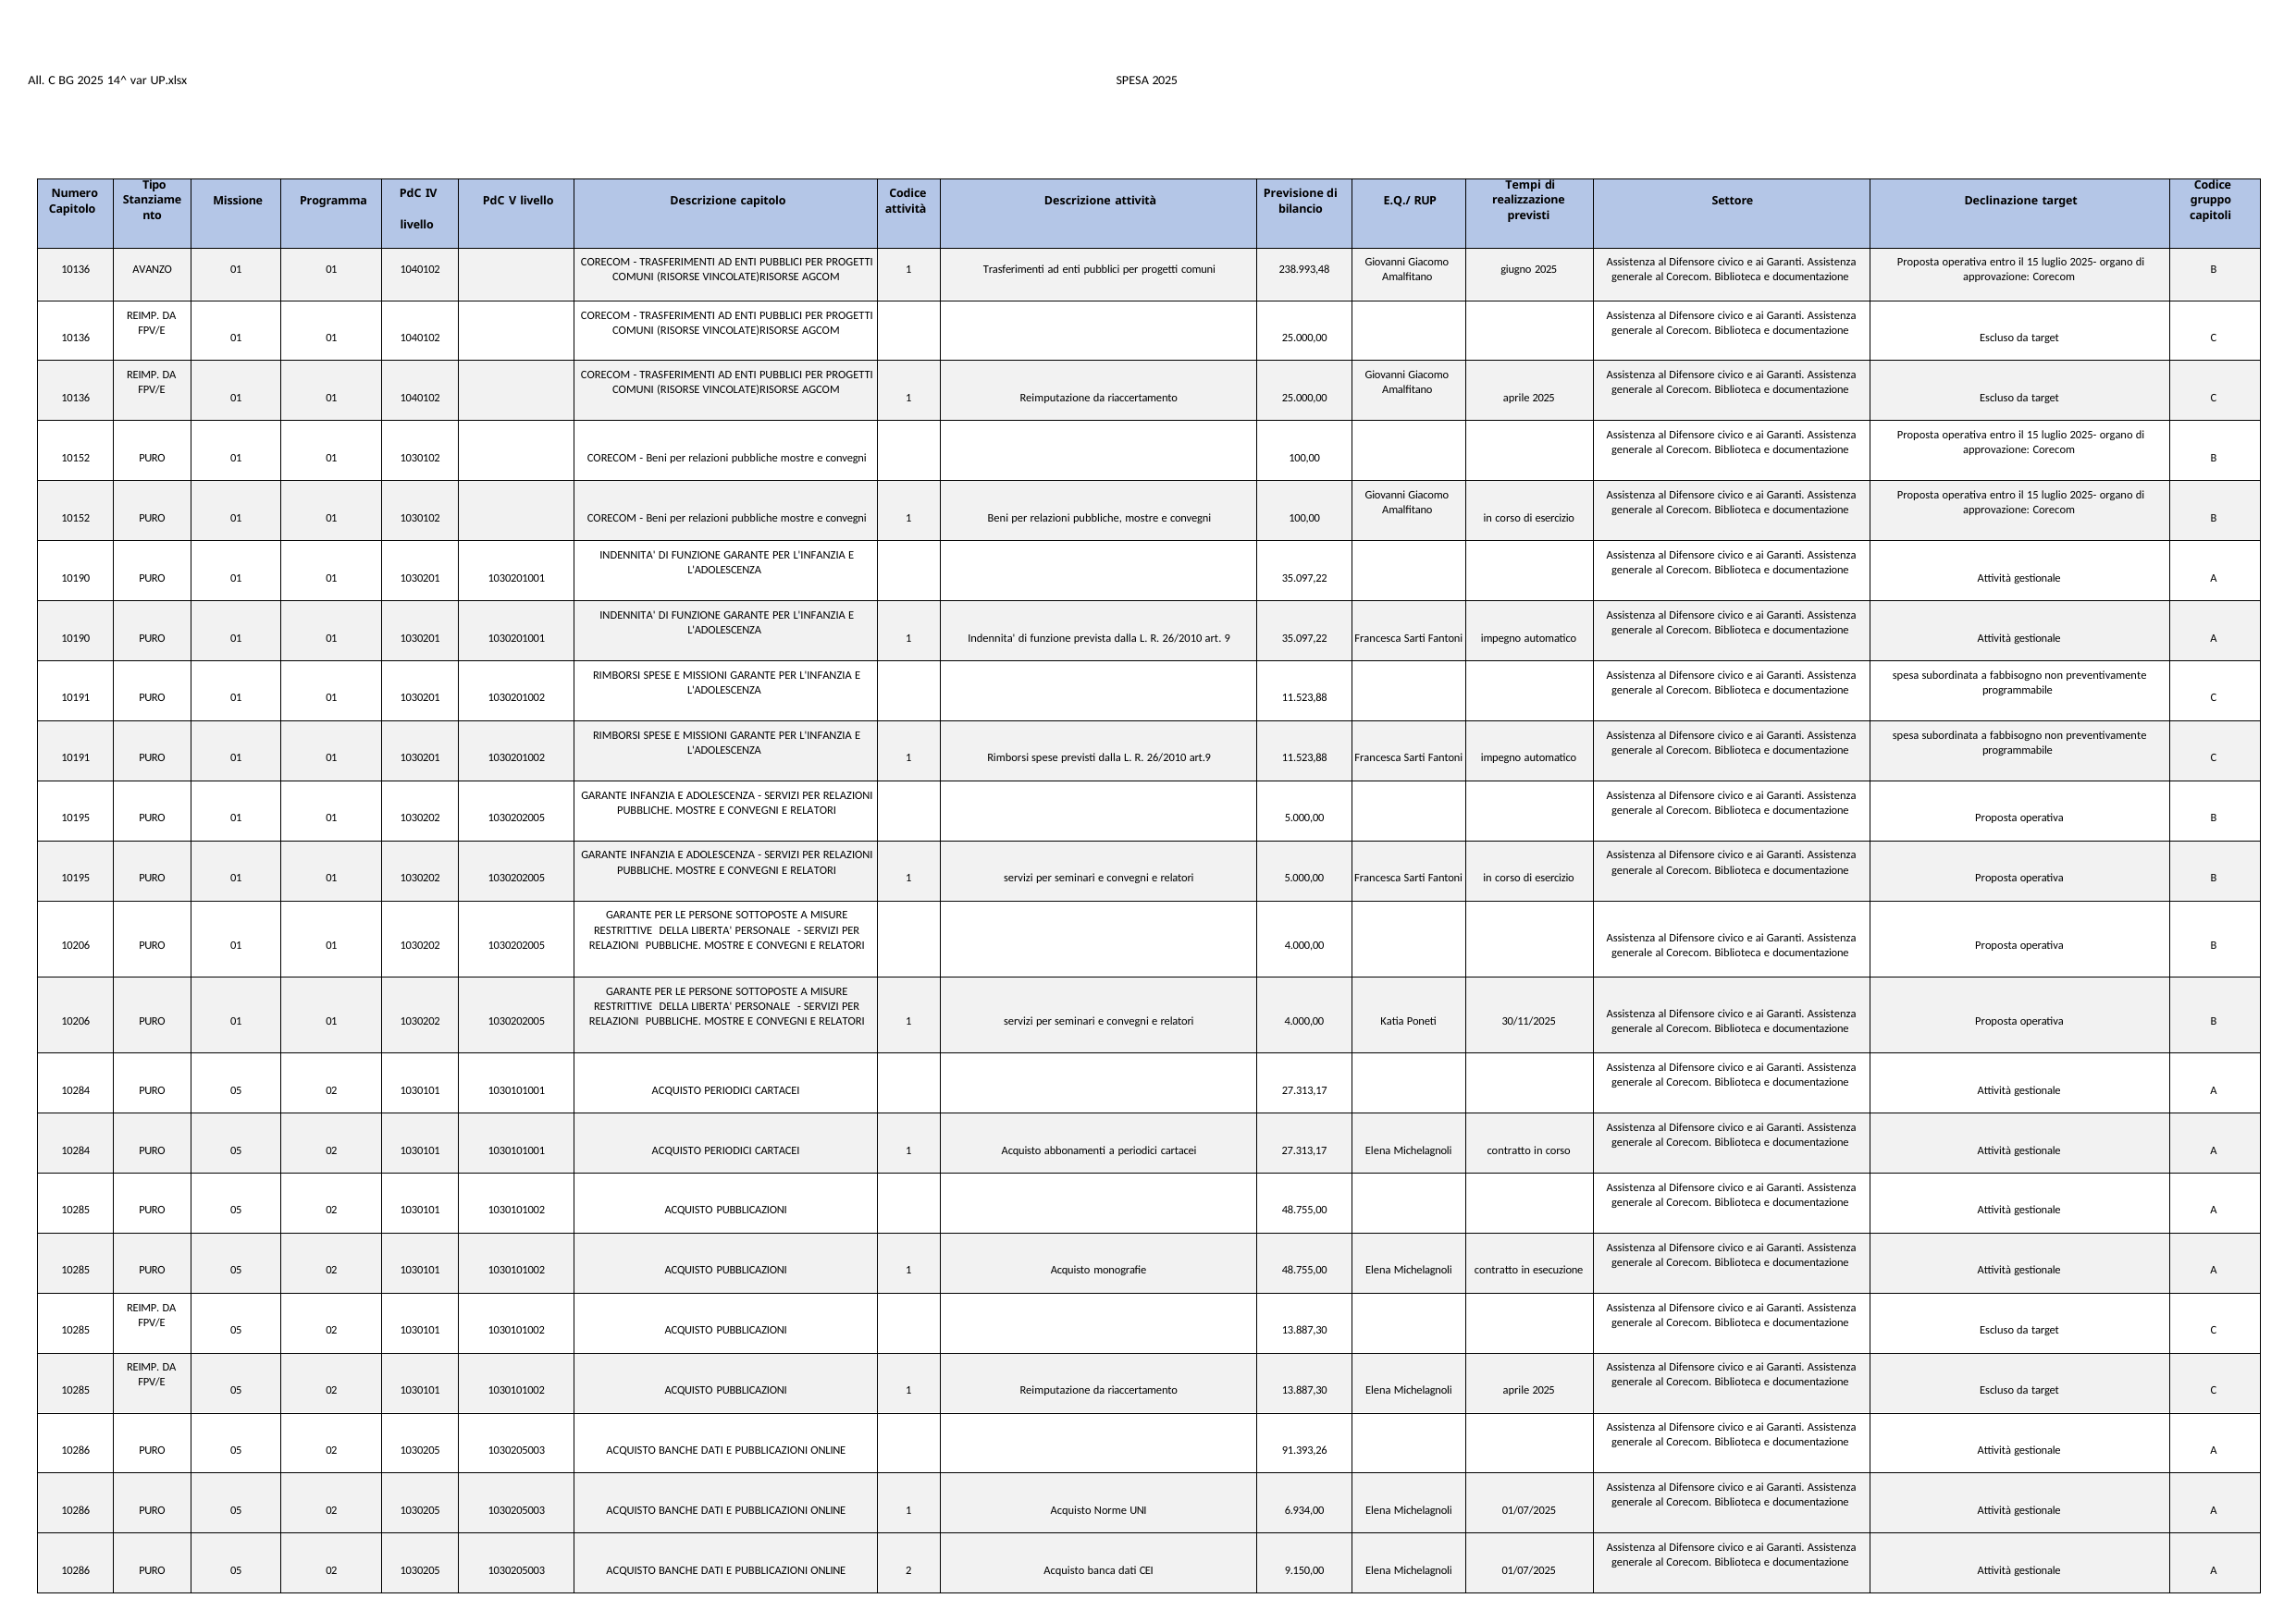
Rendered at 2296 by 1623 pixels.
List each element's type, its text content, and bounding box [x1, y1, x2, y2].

table_cell 1030205 [382, 1533, 458, 1592]
table_cell 10152 [38, 481, 113, 540]
table_cell 02 [281, 1234, 381, 1293]
table_cell 05 [191, 1354, 280, 1412]
table_cell Attività gestionale [1870, 541, 2169, 600]
table_cell [1352, 421, 1465, 480]
table_cell 1030202005 [459, 781, 574, 840]
table_cell [459, 301, 574, 360]
table_cell Giovanni Giacomo Amalfitano [1352, 481, 1465, 540]
table_cell Elena Michelagnoli [1352, 1234, 1465, 1293]
table_cell [1466, 781, 1593, 840]
table_cell 1030202 [382, 781, 458, 840]
table_cell Francesca Sarti Fantoni [1352, 721, 1465, 781]
table_cell 05 [191, 1234, 280, 1293]
table_cell Acquisto Norme UNI [941, 1473, 1256, 1532]
table_cell 27.313,17 [1257, 1113, 1352, 1173]
table_cell Attività gestionale [1870, 1053, 2169, 1113]
table_cell CORECOM - Beni per relazioni pubbliche mostre e convegni [574, 421, 877, 480]
table_cell [941, 421, 1256, 480]
table_cell Proposta operativa entro il 15 luglio 2025- organo di approvazione: Corecom [1870, 249, 2169, 300]
table_cell 02 [281, 1533, 381, 1592]
table_cell REIMP. DA FPV/E [114, 1354, 191, 1412]
table_cell 05 [191, 1533, 280, 1592]
table_cell 1 [878, 842, 940, 900]
table_cell 1030202 [382, 977, 458, 1052]
table_cell [459, 361, 574, 420]
table_cell Assistenza al Difensore civico e ai Garanti. Assistenza generale al Corecom. Biblioteca e documentazione [1594, 1234, 1870, 1293]
table_cell Rimborsi spese previsti dalla L. R. 26/2010 art.9 [941, 721, 1256, 781]
table_cell [1466, 1414, 1593, 1472]
table_cell Assistenza al Difensore civico e ai Garanti. Assistenza generale al Corecom. Biblioteca e documentazione [1594, 1354, 1870, 1412]
table_cell 10286 [38, 1533, 113, 1592]
table_cell 01/07/2025 [1466, 1473, 1593, 1532]
table_cell Assistenza al Difensore civico e ai Garanti. Assistenza generale al Corecom. Biblioteca e documentazione [1594, 977, 1870, 1052]
table_cell PURO [114, 541, 191, 600]
table_cell Assistenza al Difensore civico e ai Garanti. Assistenza generale al Corecom. Biblioteca e documentazione [1594, 721, 1870, 781]
table_cell A [2170, 1473, 2260, 1532]
table_cell GARANTE INFANZIA E ADOLESCENZA - SERVIZI PER RELAZIONI PUBBLICHE. MOSTRE E CONVEGNI E RELATORI [574, 781, 877, 840]
table_cell 01 [191, 842, 280, 900]
table_cell ACQUISTO PERIODICI CARTACEI [574, 1053, 877, 1113]
table_cell [878, 541, 940, 600]
table_cell Proposta operativa entro il 15 luglio 2025- organo di approvazione: Corecom [1870, 421, 2169, 480]
table_cell [878, 1174, 940, 1233]
table_cell 1030101002 [459, 1234, 574, 1293]
table_cell C [2170, 301, 2260, 360]
table_cell 10191 [38, 721, 113, 781]
table_cell [1466, 421, 1593, 480]
table_cell [1352, 1414, 1465, 1472]
table_cell Assistenza al Difensore civico e ai Garanti. Assistenza generale al Corecom. Biblioteca e documentazione [1594, 661, 1870, 720]
table_cell [1352, 661, 1465, 720]
table_cell [1352, 1053, 1465, 1113]
table_cell Francesca Sarti Fantoni [1352, 842, 1465, 900]
table_cell [878, 301, 940, 360]
table_cell 05 [191, 1414, 280, 1472]
table_cell [878, 661, 940, 720]
table_cell aprile 2025 [1466, 361, 1593, 420]
table_cell 25.000,00 [1257, 361, 1352, 420]
table_cell [459, 421, 574, 480]
table_header Numero Capitolo [38, 179, 113, 248]
table_cell C [2170, 1294, 2260, 1352]
table_cell PURO [114, 1113, 191, 1173]
table_cell PURO [114, 721, 191, 781]
table_cell 238.993,48 [1257, 249, 1352, 300]
table_cell Proposta operativa entro il 15 luglio 2025- organo di approvazione: Corecom [1870, 481, 2169, 540]
table_cell ACQUISTO PUBBLICAZIONI [574, 1294, 877, 1352]
table_cell 01 [191, 721, 280, 781]
table_cell 10285 [38, 1354, 113, 1412]
table_cell ACQUISTO PERIODICI CARTACEI [574, 1113, 877, 1173]
table_cell 01 [281, 601, 381, 660]
table_cell Elena Michelagnoli [1352, 1113, 1465, 1173]
table_cell 1 [878, 977, 940, 1052]
table_cell 1040102 [382, 249, 458, 300]
table_cell in corso di esercizio [1466, 481, 1593, 540]
table_cell 01 [281, 977, 381, 1052]
table_header Descrizione capitolo [574, 179, 877, 248]
table_cell C [2170, 1354, 2260, 1412]
table_cell 1030202005 [459, 842, 574, 900]
table_cell 01 [281, 361, 381, 420]
table_cell PURO [114, 842, 191, 900]
table_cell Proposta operativa [1870, 781, 2169, 840]
table_cell C [2170, 721, 2260, 781]
table_cell CORECOM - Beni per relazioni pubbliche mostre e convegni [574, 481, 877, 540]
table_cell 35.097,22 [1257, 541, 1352, 600]
table_cell aprile 2025 [1466, 1354, 1593, 1412]
table_cell 02 [281, 1294, 381, 1352]
table_cell 01 [191, 301, 280, 360]
table_cell [878, 421, 940, 480]
table_cell Acquisto abbonamenti a periodici cartacei [941, 1113, 1256, 1173]
table_cell 01 [191, 249, 280, 300]
table_cell 10136 [38, 301, 113, 360]
table_cell [1352, 781, 1465, 840]
table_cell 10206 [38, 902, 113, 977]
table_header Settore [1594, 179, 1870, 248]
table_cell Assistenza al Difensore civico e ai Garanti. Assistenza generale al Corecom. Biblioteca e documentazione [1594, 1473, 1870, 1532]
table_cell REIMP. DA FPV/E [114, 361, 191, 420]
table_cell Attività gestionale [1870, 1533, 2169, 1592]
table_cell 05 [191, 1473, 280, 1532]
table_cell 100,00 [1257, 421, 1352, 480]
table_cell CORECOM - TRASFERIMENTI AD ENTI PUBBLICI PER PROGETTI COMUNI (RISORSE VINCOLATE)RISORSE AGCOM [574, 361, 877, 420]
table_cell [1352, 301, 1465, 360]
table_cell Acquisto monografie [941, 1234, 1256, 1293]
table_cell 1030201002 [459, 721, 574, 781]
table_cell 4.000,00 [1257, 977, 1352, 1052]
table_cell 2 [878, 1533, 940, 1592]
table_cell 10206 [38, 977, 113, 1052]
table_cell [878, 1294, 940, 1352]
table_cell Trasferimenti ad enti pubblici per progetti comuni [941, 249, 1256, 300]
table_cell [1466, 541, 1593, 600]
table_cell [941, 541, 1256, 600]
table_cell REIMP. DA FPV/E [114, 1294, 191, 1352]
table_cell 1040102 [382, 361, 458, 420]
table_cell Assistenza al Difensore civico e ai Garanti. Assistenza generale al Corecom. Biblioteca e documentazione [1594, 301, 1870, 360]
table_header PdC IV livello [382, 179, 458, 248]
table_cell Attività gestionale [1870, 1414, 2169, 1472]
table_cell 30/11/2025 [1466, 977, 1593, 1052]
table_cell 01 [281, 661, 381, 720]
table_cell Assistenza al Difensore civico e ai Garanti. Assistenza generale al Corecom. Biblioteca e documentazione [1594, 1533, 1870, 1592]
table_cell ACQUISTO BANCHE DATI E PUBBLICAZIONI ONLINE [574, 1414, 877, 1472]
table_cell Assistenza al Difensore civico e ai Garanti. Assistenza generale al Corecom. Biblioteca e documentazione [1594, 249, 1870, 300]
table_cell 05 [191, 1294, 280, 1352]
table_cell 01 [281, 721, 381, 781]
table_cell PURO [114, 1174, 191, 1233]
table_cell 05 [191, 1113, 280, 1173]
table_cell 25.000,00 [1257, 301, 1352, 360]
table_cell 13.887,30 [1257, 1354, 1352, 1412]
table_cell 1030102 [382, 421, 458, 480]
table_cell 11.523,88 [1257, 661, 1352, 720]
table_cell PURO [114, 601, 191, 660]
table_cell 1030201 [382, 541, 458, 600]
table_cell Assistenza al Difensore civico e ai Garanti. Assistenza generale al Corecom. Biblioteca e documentazione [1594, 481, 1870, 540]
table_header Codice attività [878, 179, 940, 248]
table_cell Katia Poneti [1352, 977, 1465, 1052]
table_cell 35.097,22 [1257, 601, 1352, 660]
table_cell 1 [878, 721, 940, 781]
table_cell [941, 661, 1256, 720]
table_cell 1030101 [382, 1113, 458, 1173]
table_cell impegno automatico [1466, 721, 1593, 781]
table_cell Giovanni Giacomo Amalfitano [1352, 361, 1465, 420]
table_cell 10152 [38, 421, 113, 480]
table_cell 1030201 [382, 601, 458, 660]
table_cell 01 [281, 902, 381, 977]
table_cell Assistenza al Difensore civico e ai Garanti. Assistenza generale al Corecom. Biblioteca e documentazione [1594, 1174, 1870, 1233]
table_cell 1 [878, 601, 940, 660]
table_cell 01 [191, 601, 280, 660]
table_cell 1 [878, 361, 940, 420]
table_cell [878, 902, 940, 977]
table_cell spesa subordinata a fabbisogno non preventivamente programmabile [1870, 661, 2169, 720]
table_cell 10285 [38, 1294, 113, 1352]
table_cell 02 [281, 1414, 381, 1472]
table_cell Attività gestionale [1870, 1234, 2169, 1293]
table_cell 05 [191, 1053, 280, 1113]
table_header Codice gruppo capitoli [2170, 179, 2260, 248]
table_cell GARANTE INFANZIA E ADOLESCENZA - SERVIZI PER RELAZIONI PUBBLICHE. MOSTRE E CONVEGNI E RELATORI [574, 842, 877, 900]
table_cell 01 [191, 541, 280, 600]
table_cell ACQUISTO BANCHE DATI E PUBBLICAZIONI ONLINE [574, 1473, 877, 1532]
table_cell B [2170, 421, 2260, 480]
table_cell 1 [878, 1234, 940, 1293]
table_cell 01 [281, 421, 381, 480]
table_cell Assistenza al Difensore civico e ai Garanti. Assistenza generale al Corecom. Biblioteca e documentazione [1594, 1053, 1870, 1113]
table_cell 02 [281, 1053, 381, 1113]
table_cell 1030201 [382, 661, 458, 720]
table_cell [1466, 1294, 1593, 1352]
table_cell Assistenza al Difensore civico e ai Garanti. Assistenza generale al Corecom. Biblioteca e documentazione [1594, 601, 1870, 660]
table_cell 01 [281, 249, 381, 300]
table_cell C [2170, 361, 2260, 420]
table_cell 01 [191, 661, 280, 720]
table_cell 01 [281, 541, 381, 600]
table_cell 01 [191, 977, 280, 1052]
table_cell 01 [281, 842, 381, 900]
table_cell Acquisto banca dati CEI [941, 1533, 1256, 1592]
table_cell RIMBORSI SPESE E MISSIONI GARANTE PER L'INFANZIA E L'ADOLESCENZA [574, 661, 877, 720]
table_cell Assistenza al Difensore civico e ai Garanti. Assistenza generale al Corecom. Biblioteca e documentazione [1594, 421, 1870, 480]
table_cell PURO [114, 902, 191, 977]
table_cell 1030101001 [459, 1053, 574, 1113]
table_cell 01 [281, 481, 381, 540]
table_cell A [2170, 601, 2260, 660]
table_cell [941, 902, 1256, 977]
table_cell [1466, 1174, 1593, 1233]
table_cell contratto in corso [1466, 1113, 1593, 1173]
table_header Tipo Stanziame nto [114, 179, 191, 248]
table_cell GARANTE PER LE PERSONE SOTTOPOSTE A MISURE RESTRITTIVE DELLA LIBERTA' PERSONALE - SERVIZI PER RELAZIONI PUBBLICHE. MOSTRE E CONVEGNI E RELATORI [574, 902, 877, 977]
table_cell [1352, 902, 1465, 977]
table_cell B [2170, 481, 2260, 540]
table_cell 01/07/2025 [1466, 1533, 1593, 1592]
table_cell 10191 [38, 661, 113, 720]
table_cell Elena Michelagnoli [1352, 1533, 1465, 1592]
table_cell 1 [878, 1113, 940, 1173]
table_cell 1030205003 [459, 1473, 574, 1532]
table_cell Escluso da target [1870, 301, 2169, 360]
table_cell 01 [281, 781, 381, 840]
table_cell Assistenza al Difensore civico e ai Garanti. Assistenza generale al Corecom. Biblioteca e documentazione [1594, 1414, 1870, 1472]
table_cell 1 [878, 249, 940, 300]
table_header Previsione di bilancio [1257, 179, 1352, 248]
table_header Programma [281, 179, 381, 248]
table_cell 1030202005 [459, 902, 574, 977]
table_cell Elena Michelagnoli [1352, 1473, 1465, 1532]
table_cell contratto in esecuzione [1466, 1234, 1593, 1293]
table_cell INDENNITA' DI FUNZIONE GARANTE PER L'INFANZIA E L'ADOLESCENZA [574, 601, 877, 660]
table_cell Beni per relazioni pubbliche, mostre e convegni [941, 481, 1256, 540]
table_cell Reimputazione da riaccertamento [941, 1354, 1256, 1412]
table_cell PURO [114, 1234, 191, 1293]
table_cell CORECOM - TRASFERIMENTI AD ENTI PUBBLICI PER PROGETTI COMUNI (RISORSE VINCOLATE)RISORSE AGCOM [574, 301, 877, 360]
table_cell ACQUISTO PUBBLICAZIONI [574, 1174, 877, 1233]
table_cell Escluso da target [1870, 361, 2169, 420]
table_cell in corso di esercizio [1466, 842, 1593, 900]
table_header Tempi di realizzazione previsti [1466, 179, 1593, 248]
table_header PdC V livello [459, 179, 574, 248]
table_cell Attività gestionale [1870, 1174, 2169, 1233]
table_cell 48.755,00 [1257, 1234, 1352, 1293]
table_cell 9.150,00 [1257, 1533, 1352, 1592]
table_header Missione [191, 179, 280, 248]
table_cell 1030202005 [459, 977, 574, 1052]
table_cell Proposta operativa [1870, 902, 2169, 977]
table_cell Giovanni Giacomo Amalfitano [1352, 249, 1465, 300]
table_cell 10195 [38, 842, 113, 900]
table_cell 1030101 [382, 1354, 458, 1412]
table_cell Assistenza al Difensore civico e ai Garanti. Assistenza generale al Corecom. Biblioteca e documentazione [1594, 781, 1870, 840]
table_cell [1352, 541, 1465, 600]
table_cell [941, 1414, 1256, 1472]
table_cell ACQUISTO PUBBLICAZIONI [574, 1354, 877, 1412]
table_cell giugno 2025 [1466, 249, 1593, 300]
table_cell 01 [191, 781, 280, 840]
table_cell 1 [878, 1473, 940, 1532]
table_cell REIMP. DA FPV/E [114, 301, 191, 360]
table_cell 1030101002 [459, 1354, 574, 1412]
table_cell PURO [114, 781, 191, 840]
table_cell 1030202 [382, 902, 458, 977]
table_cell 91.393,26 [1257, 1414, 1352, 1472]
table_cell PURO [114, 1053, 191, 1113]
table_cell ACQUISTO PUBBLICAZIONI [574, 1234, 877, 1293]
table_cell C [2170, 661, 2260, 720]
table_cell Attività gestionale [1870, 1113, 2169, 1173]
table_cell [941, 781, 1256, 840]
table_cell Proposta operativa [1870, 842, 2169, 900]
table_cell [878, 1414, 940, 1472]
table_cell 1030201 [382, 721, 458, 781]
table_cell 1040102 [382, 301, 458, 360]
table_cell PURO [114, 1473, 191, 1532]
table_cell spesa subordinata a fabbisogno non preventivamente programmabile [1870, 721, 2169, 781]
table_cell Elena Michelagnoli [1352, 1354, 1465, 1412]
table_cell [1466, 661, 1593, 720]
table_cell 11.523,88 [1257, 721, 1352, 781]
table_cell [459, 249, 574, 300]
table_cell B [2170, 977, 2260, 1052]
table_cell 1030201002 [459, 661, 574, 720]
table_cell PURO [114, 1533, 191, 1592]
table_cell 10285 [38, 1174, 113, 1233]
table_cell 10286 [38, 1473, 113, 1532]
table_cell 27.313,17 [1257, 1053, 1352, 1113]
table_cell 100,00 [1257, 481, 1352, 540]
table_cell [941, 1053, 1256, 1113]
table_cell 1030201001 [459, 601, 574, 660]
table_cell Reimputazione da riaccertamento [941, 361, 1256, 420]
table_cell Assistenza al Difensore civico e ai Garanti. Assistenza generale al Corecom. Biblioteca e documentazione [1594, 1113, 1870, 1173]
table_cell Attività gestionale [1870, 601, 2169, 660]
table_cell 48.755,00 [1257, 1174, 1352, 1233]
table_cell PURO [114, 421, 191, 480]
table_cell 1030102 [382, 481, 458, 540]
table_cell 1030205 [382, 1414, 458, 1472]
table_cell 10286 [38, 1414, 113, 1472]
table_cell 1030205003 [459, 1533, 574, 1592]
table_cell ACQUISTO BANCHE DATI E PUBBLICAZIONI ONLINE [574, 1533, 877, 1592]
table_cell 1030101002 [459, 1294, 574, 1352]
table_cell 10284 [38, 1113, 113, 1173]
table_cell 1030205003 [459, 1414, 574, 1472]
table_cell [1352, 1294, 1465, 1352]
table_cell AVANZO [114, 249, 191, 300]
table_cell PURO [114, 661, 191, 720]
table_cell 1030202 [382, 842, 458, 900]
table_cell servizi per seminari e convegni e relatori [941, 842, 1256, 900]
table_cell Proposta operativa [1870, 977, 2169, 1052]
table_cell 1030101001 [459, 1113, 574, 1173]
table_cell B [2170, 902, 2260, 977]
table_cell [878, 1053, 940, 1113]
table_cell 6.934,00 [1257, 1473, 1352, 1532]
table_cell Assistenza al Difensore civico e ai Garanti. Assistenza generale al Corecom. Biblioteca e documentazione [1594, 361, 1870, 420]
table_cell A [2170, 1533, 2260, 1592]
table_cell Assistenza al Difensore civico e ai Garanti. Assistenza generale al Corecom. Biblioteca e documentazione [1594, 541, 1870, 600]
table_cell 01 [281, 301, 381, 360]
table_cell 02 [281, 1354, 381, 1412]
table_cell 4.000,00 [1257, 902, 1352, 977]
table_cell 10284 [38, 1053, 113, 1113]
table_cell B [2170, 842, 2260, 900]
table_cell 01 [191, 481, 280, 540]
table_cell CORECOM - TRASFERIMENTI AD ENTI PUBBLICI PER PROGETTI COMUNI (RISORSE VINCOLATE)RISORSE AGCOM [574, 249, 877, 300]
table_cell impegno automatico [1466, 601, 1593, 660]
table_cell A [2170, 1174, 2260, 1233]
table_cell 02 [281, 1473, 381, 1532]
table_header E.Q./ RUP [1352, 179, 1465, 248]
table_cell PURO [114, 481, 191, 540]
table_cell 5.000,00 [1257, 781, 1352, 840]
table_cell A [2170, 1414, 2260, 1472]
table_cell A [2170, 1113, 2260, 1173]
table_cell 1030101 [382, 1174, 458, 1233]
table_cell [1466, 902, 1593, 977]
table_cell Indennita' di funzione prevista dalla L. R. 26/2010 art. 9 [941, 601, 1256, 660]
table_cell 1030101 [382, 1234, 458, 1293]
table_cell 01 [191, 421, 280, 480]
table_cell Escluso da target [1870, 1354, 2169, 1412]
table_cell [1466, 301, 1593, 360]
table_cell 1030101 [382, 1053, 458, 1113]
table_cell 10285 [38, 1234, 113, 1293]
table_cell 13.887,30 [1257, 1294, 1352, 1352]
table_cell 1030205 [382, 1473, 458, 1532]
table_cell PURO [114, 1414, 191, 1472]
table_cell [1466, 1053, 1593, 1113]
table_cell servizi per seminari e convegni e relatori [941, 977, 1256, 1052]
table_cell 01 [191, 361, 280, 420]
table_cell Assistenza al Difensore civico e ai Garanti. Assistenza generale al Corecom. Biblioteca e documentazione [1594, 842, 1870, 900]
table_cell Assistenza al Difensore civico e ai Garanti. Assistenza generale al Corecom. Biblioteca e documentazione [1594, 1294, 1870, 1352]
table_cell 10190 [38, 541, 113, 600]
table_cell GARANTE PER LE PERSONE SOTTOPOSTE A MISURE RESTRITTIVE DELLA LIBERTA' PERSONALE - SERVIZI PER RELAZIONI PUBBLICHE. MOSTRE E CONVEGNI E RELATORI [574, 977, 877, 1052]
table_cell Escluso da target [1870, 1294, 2169, 1352]
table_cell 10190 [38, 601, 113, 660]
table_cell [459, 481, 574, 540]
table_cell 1030101 [382, 1294, 458, 1352]
table_cell Attività gestionale [1870, 1473, 2169, 1532]
table_cell [941, 301, 1256, 360]
table_header Declinazione target [1870, 179, 2169, 248]
table_cell INDENNITA' DI FUNZIONE GARANTE PER L'INFANZIA E L'ADOLESCENZA [574, 541, 877, 600]
table_cell A [2170, 541, 2260, 600]
table_header Descrizione attività [941, 179, 1256, 248]
table_cell 10136 [38, 249, 113, 300]
table_cell [941, 1174, 1256, 1233]
table_cell 02 [281, 1113, 381, 1173]
table_cell B [2170, 781, 2260, 840]
table_cell 10136 [38, 361, 113, 420]
table_cell 1 [878, 1354, 940, 1412]
table_cell Francesca Sarti Fantoni [1352, 601, 1465, 660]
table_cell 10195 [38, 781, 113, 840]
table_cell [1352, 1174, 1465, 1233]
table_cell 1030101002 [459, 1174, 574, 1233]
table_cell B [2170, 249, 2260, 300]
table_cell A [2170, 1053, 2260, 1113]
table_cell 1030201001 [459, 541, 574, 600]
table_cell 02 [281, 1174, 381, 1233]
table_cell [878, 781, 940, 840]
table_cell RIMBORSI SPESE E MISSIONI GARANTE PER L'INFANZIA E L'ADOLESCENZA [574, 721, 877, 781]
table_cell 1 [878, 481, 940, 540]
table_cell 5.000,00 [1257, 842, 1352, 900]
table_cell 01 [191, 902, 280, 977]
table_cell PURO [114, 977, 191, 1052]
table_cell Assistenza al Difensore civico e ai Garanti. Assistenza generale al Corecom. Biblioteca e documentazione [1594, 902, 1870, 977]
table_cell A [2170, 1234, 2260, 1293]
table_cell [941, 1294, 1256, 1352]
table_cell 05 [191, 1174, 280, 1233]
